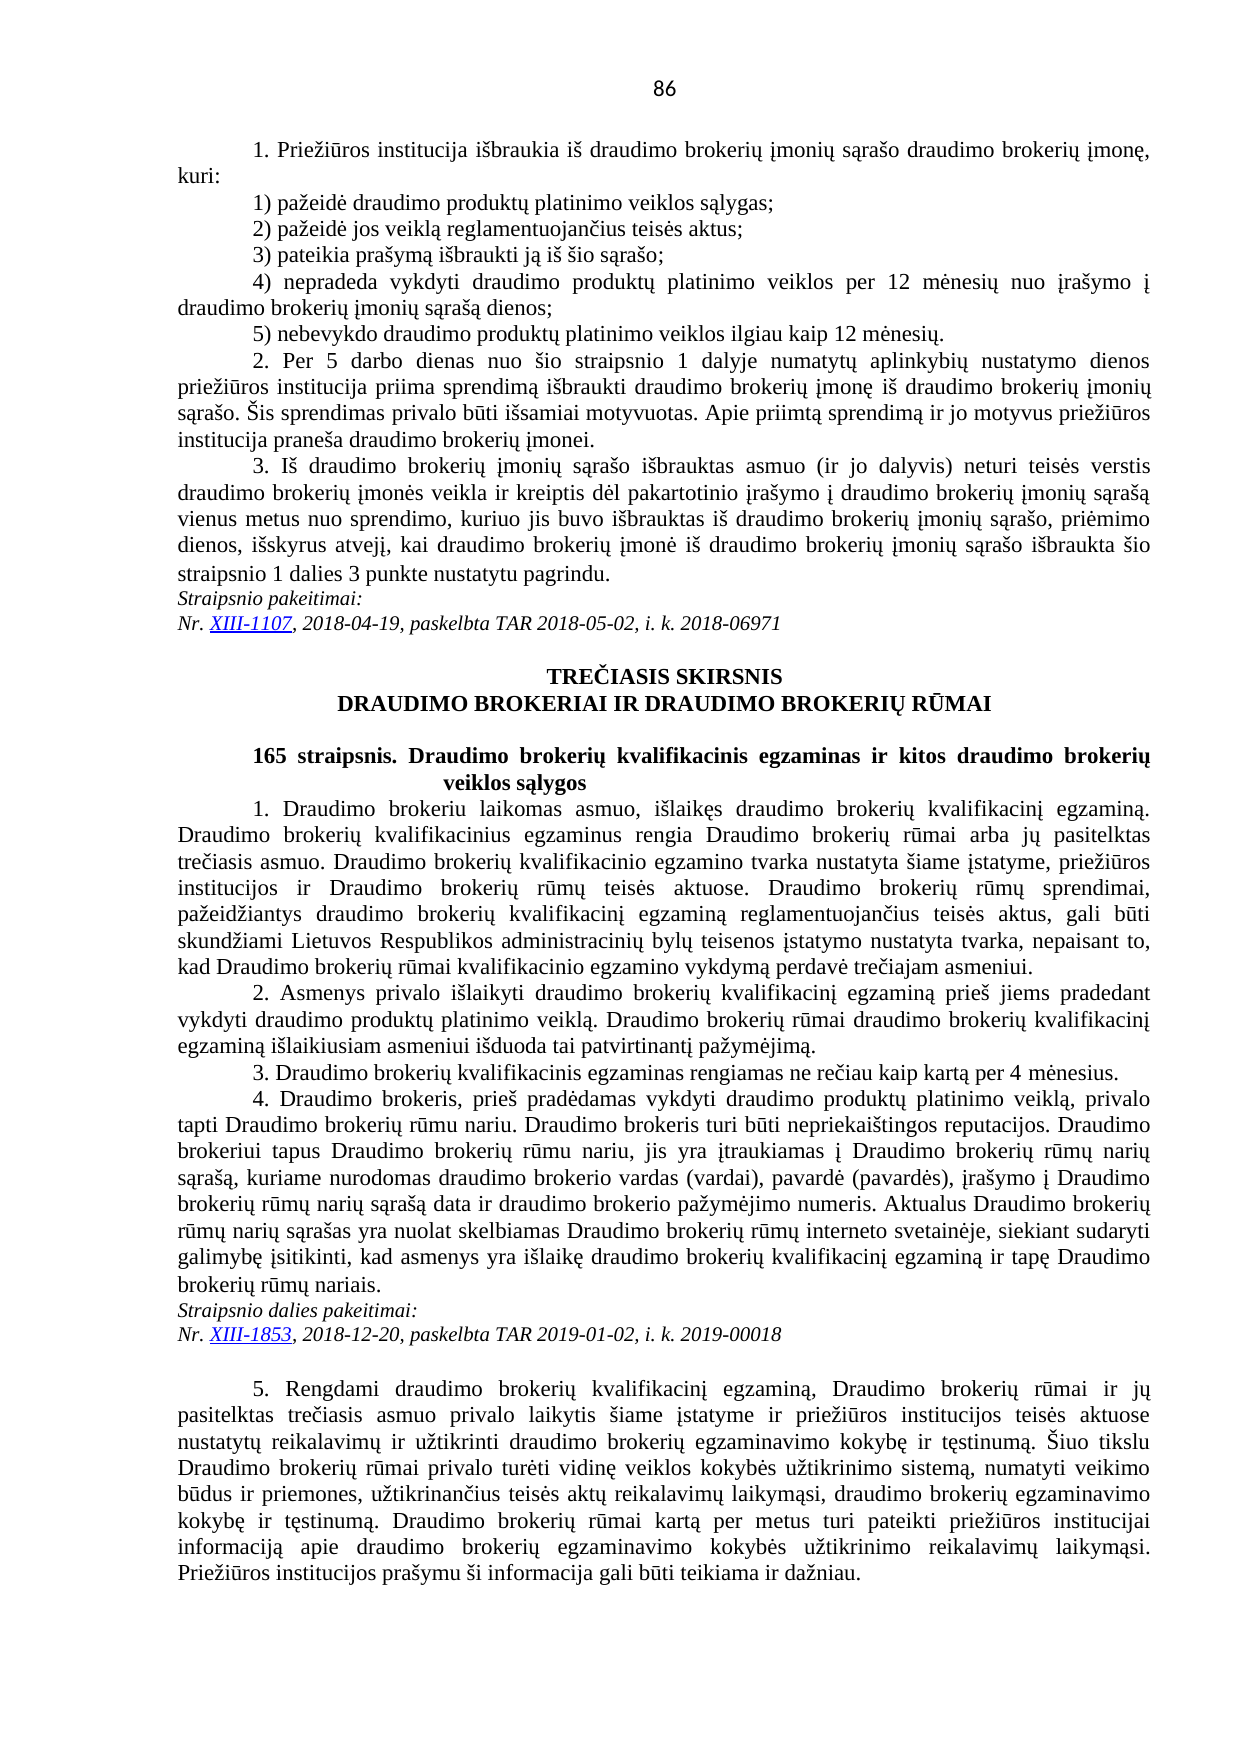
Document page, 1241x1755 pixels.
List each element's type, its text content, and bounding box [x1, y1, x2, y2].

text Straipsnio pakeitimai: [177, 586, 1152, 610]
text 4. Draudimo brokeris, prieš pradėdamas vykdyti draudimo produktų platinimo veiklą, privalo tapti Draudimo brokerių rūmu nariu. Draudimo brokeris turi būti nepriekaištingos reputacijos. Draudimo brokeriui tapus Draudimo brokerių rūmu nariu, jis yra įtraukiamas į Draudimo brokerių rūmų narių sąrašą, kuriame nurodomas draudimo brokerio vardas (vardai), pavardė (pavardės), įrašymo į Draudimo brokerių rūmų narių sąrašą data ir draudimo brokerio pažymėjimo numeris. Aktualus Draudimo brokerių rūmų narių sąrašas yra nuolat skelbiamas Draudimo brokerių rūmų interneto svetainėje, siekiant sudaryti galimybę įsitikinti, kad asmenys yra išlaikę draudimo brokerių kvalifikacinį egzaminą ir tapę Draudimo brokerių rūmų nariais. [177, 1085, 1152, 1298]
text 5. Rengdami draudimo brokerių kvalifikacinį egzaminą, Draudimo brokerių rūmai ir jų pasitelktas trečiasis asmuo privalo laikytis šiame įstatyme ir priežiūros institucijos teisės aktuose nustatytų reikalavimų ir užtikrinti draudimo brokerių egzaminavimo kokybę ir tęstinumą. Šiuo tikslu Draudimo brokerių rūmai privalo turėti vidinę veiklos kokybės užtikrinimo sistemą, numatyti veikimo būdus ir priemones, užtikrinančius teisės aktų reikalavimų laikymąsi, draudimo brokerių egzaminavimo kokybę ir tęstinumą. Draudimo brokerių rūmai kartą per metus turi pateikti priežiūros institucijai informaciją apie draudimo brokerių egzaminavimo kokybės užtikrinimo reikalavimų laikymąsi. Priežiūros institucijos prašymu ši informacija gali būti teikiama ir dažniau. [177, 1375, 1152, 1586]
text 3) pateikia prašymą išbraukti ją iš šio sąrašo; [177, 241, 1152, 268]
text DRAUDIMO BROKERIAI IR DRAUDIMO BROKERIŲ RŪMAI [177, 689, 1152, 716]
text 1. Priežiūros institucija išbraukia iš draudimo brokerių įmonių sąrašo draudimo brokerių įmonę, kuri: [177, 136, 1152, 189]
text 5) nebevykdo draudimo produktų platinimo veiklos ilgiau kaip 12 mėnesių. [177, 320, 1152, 347]
text 3. Draudimo brokerių kvalifikacinis egzaminas rengiamas ne rečiau kaip kartą per 4 mėnesius. [177, 1058, 1152, 1085]
text 2) pažeidė jos veiklą reglamentuojančius teisės aktus; [177, 215, 1152, 241]
text 3. Iš draudimo brokerių įmonių sąrašo išbrauktas asmuo (ir jo dalyvis) neturi teisės verstis draudimo brokerių įmonės veikla ir kreiptis dėl pakartotinio įrašymo į draudimo brokerių įmonių sąrašą vienus metus nuo sprendimo, kuriuo jis buvo išbrauktas iš draudimo brokerių įmonių sąrašo, priėmimo dienos, išskyrus atvejį, kai draudimo brokerių įmonė iš draudimo brokerių įmonių sąrašo išbraukta šio straipsnio 1 dalies 3 punkte nustatytu pagrindu. [177, 452, 1152, 586]
text 1. Draudimo brokeriu laikomas asmuo, išlaikęs draudimo brokerių kvalifikacinį egzaminą. Draudimo brokerių kvalifikacinius egzaminus rengia Draudimo brokerių rūmai arba jų pasitelktas trečiasis asmuo. Draudimo brokerių kvalifikacinio egzamino tvarka nustatyta šiame įstatyme, priežiūros institucijos ir Draudimo brokerių rūmų teisės aktuose. Draudimo brokerių rūmų sprendimai, pažeidžiantys draudimo brokerių kvalifikacinį egzaminą reglamentuojančius teisės aktus, gali būti skundžiami Lietuvos Respublikos administracinių bylų teisenos įstatymo nustatyta tvarka, nepaisant to, kad Draudimo brokerių rūmai kvalifikacinio egzamino vykdymą perdavė trečiajam asmeniui. [177, 795, 1152, 979]
text TREČIASIS SKIRSNIS [177, 663, 1152, 689]
text 4) nepradeda vykdyti draudimo produktų platinimo veiklos per 12 mėnesių nuo įrašymo į draudimo brokerių įmonių sąrašą dienos; [177, 268, 1152, 320]
text Nr. XIII-1107, 2018-04-19, paskelbta TAR 2018-05-02, i. k. 2018-06971 [177, 610, 1152, 634]
text 2. Per 5 darbo dienas nuo šio straipsnio 1 dalyje numatytų aplinkybių nustatymo dienos priežiūros institucija priima sprendimą išbraukti draudimo brokerių įmonę iš draudimo brokerių įmonių sąrašo. Šis sprendimas privalo būti išsamiai motyvuotas. Apie priimtą sprendimą ir jo motyvus priežiūros institucija praneša draudimo brokerių įmonei. [177, 347, 1152, 452]
text Straipsnio dalies pakeitimai: [177, 1298, 1152, 1322]
text 2. Asmenys privalo išlaikyti draudimo brokerių kvalifikacinį egzaminą prieš jiems pradedant vykdyti draudimo produktų platinimo veiklą. Draudimo brokerių rūmai draudimo brokerių kvalifikacinį egzaminą išlaikiusiam asmeniui išduoda tai patvirtinantį pažymėjimą. [177, 979, 1152, 1058]
subtitle 165 straipsnis. Draudimo brokerių kvalifikacinis egzaminas ir kitos draudimo brokerių veiklos sąlygos [252, 742, 1152, 795]
text Nr. XIII-1853, 2018-12-20, paskelbta TAR 2019-01-02, i. k. 2019-00018 [177, 1322, 1152, 1346]
text 1) pažeidė draudimo produktų platinimo veiklos sąlygas; [177, 189, 1152, 215]
